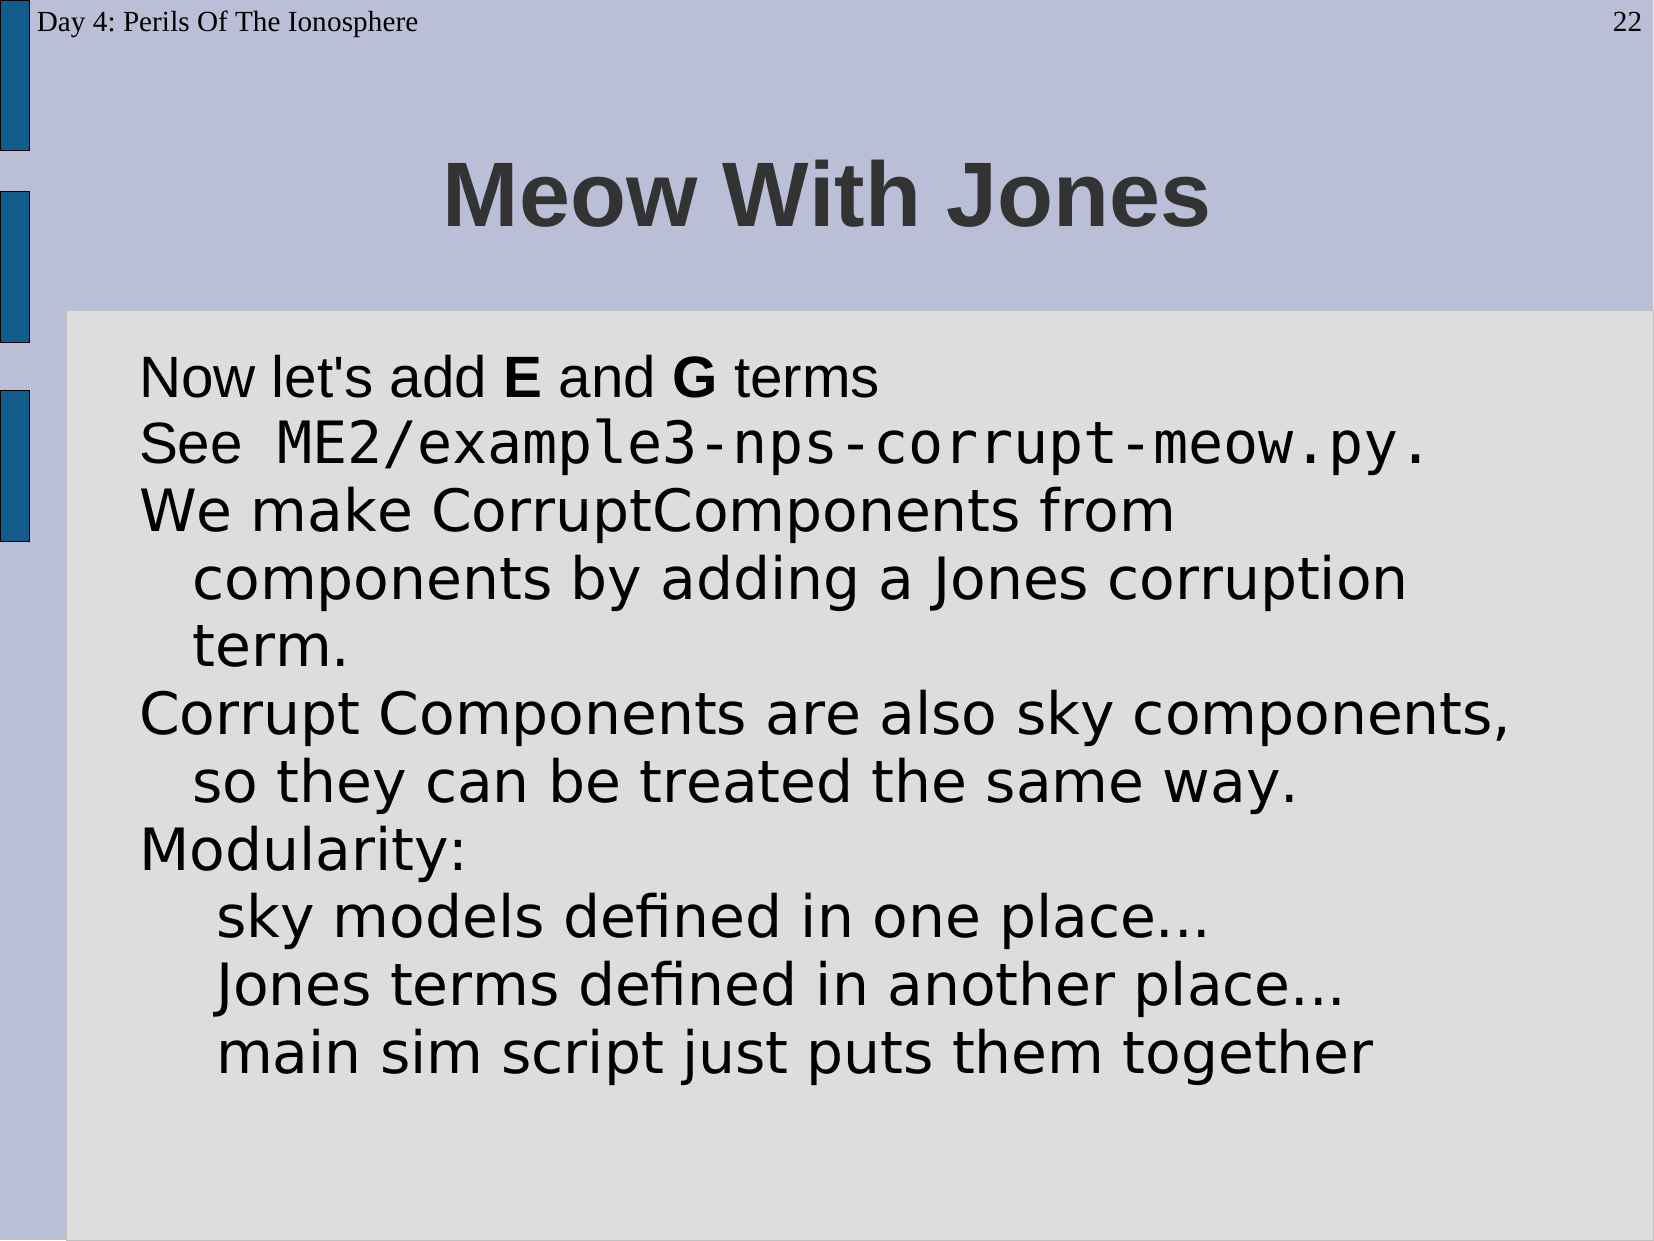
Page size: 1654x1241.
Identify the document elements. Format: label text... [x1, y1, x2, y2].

title Meow With Jones [121, 91, 1534, 299]
list Now let's add E and G terms See ME2/example3-nps-corrupt-meow.py. We make CorruptComponents from components by adding a Jones corruption term. Corrupt Components are also sky components, so they can be treated the same way. Modularity: sky models defined in one place... Jones terms defined in another place... main sim script just puts them together [121, 344, 1534, 1127]
